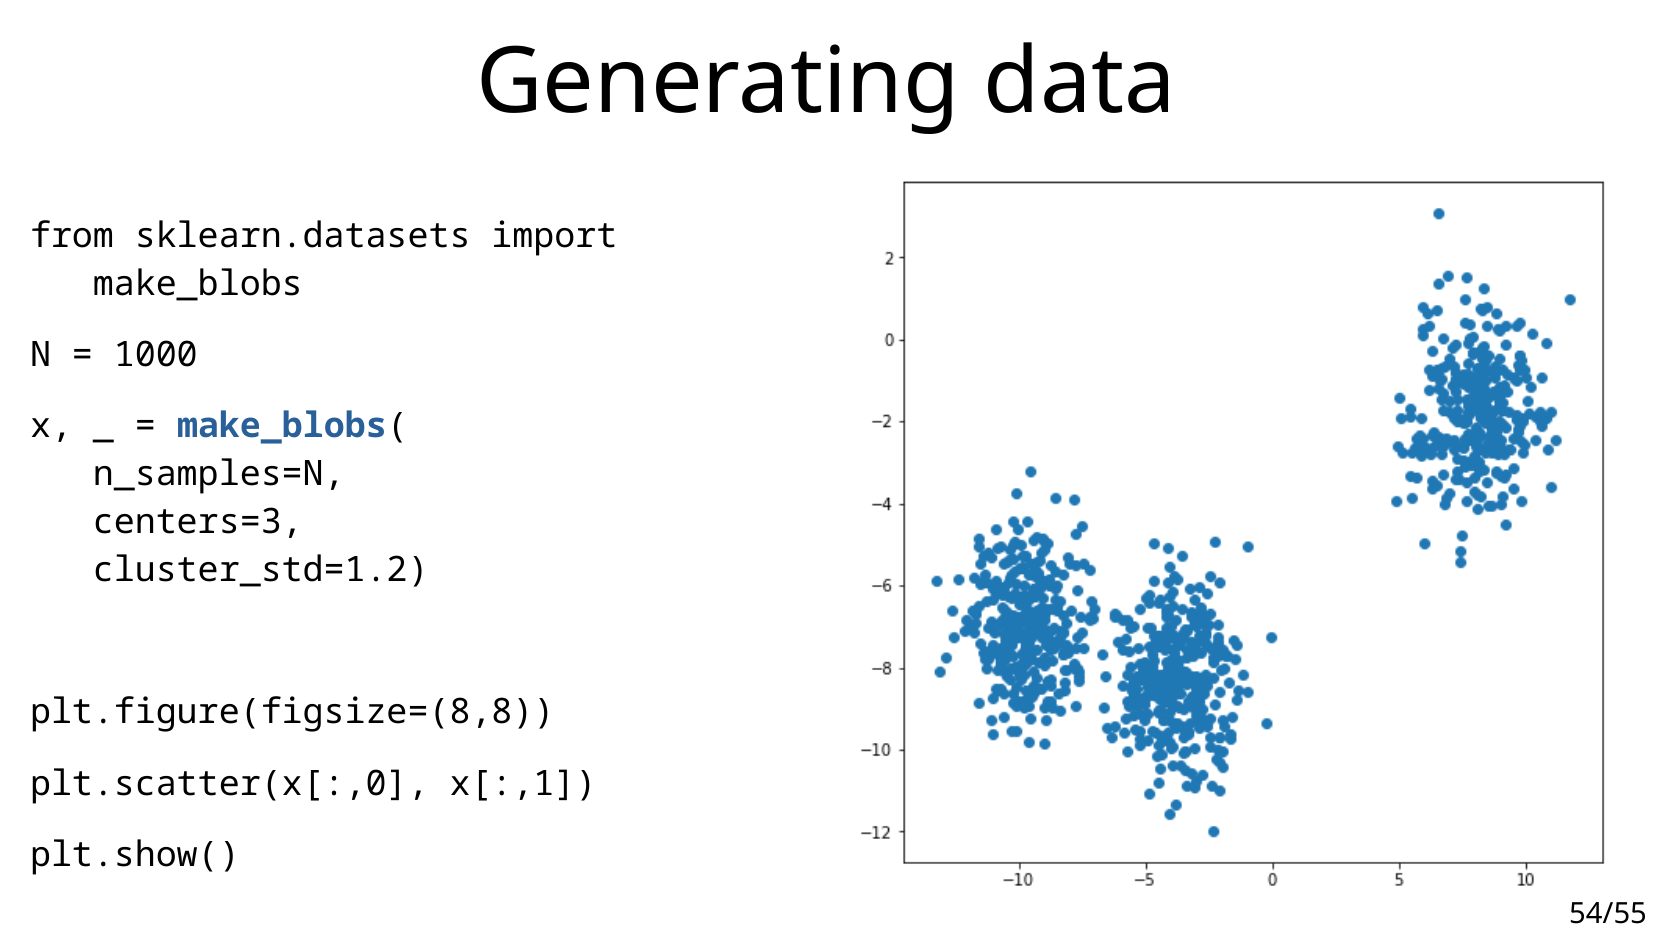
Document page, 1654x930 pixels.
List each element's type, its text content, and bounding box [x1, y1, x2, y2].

list from sklearn.datasets import make_blobs N = 1000 x, _ = make_blobs( n_samples=N, centers=3, cluster_std=1.2) plt.figure(figsize=(8,8)) plt.scatter(x[:,0], x[:,1]) plt.show() [30, 209, 849, 886]
picture [849, 171, 1612, 901]
title Generating data [82, 12, 1571, 142]
